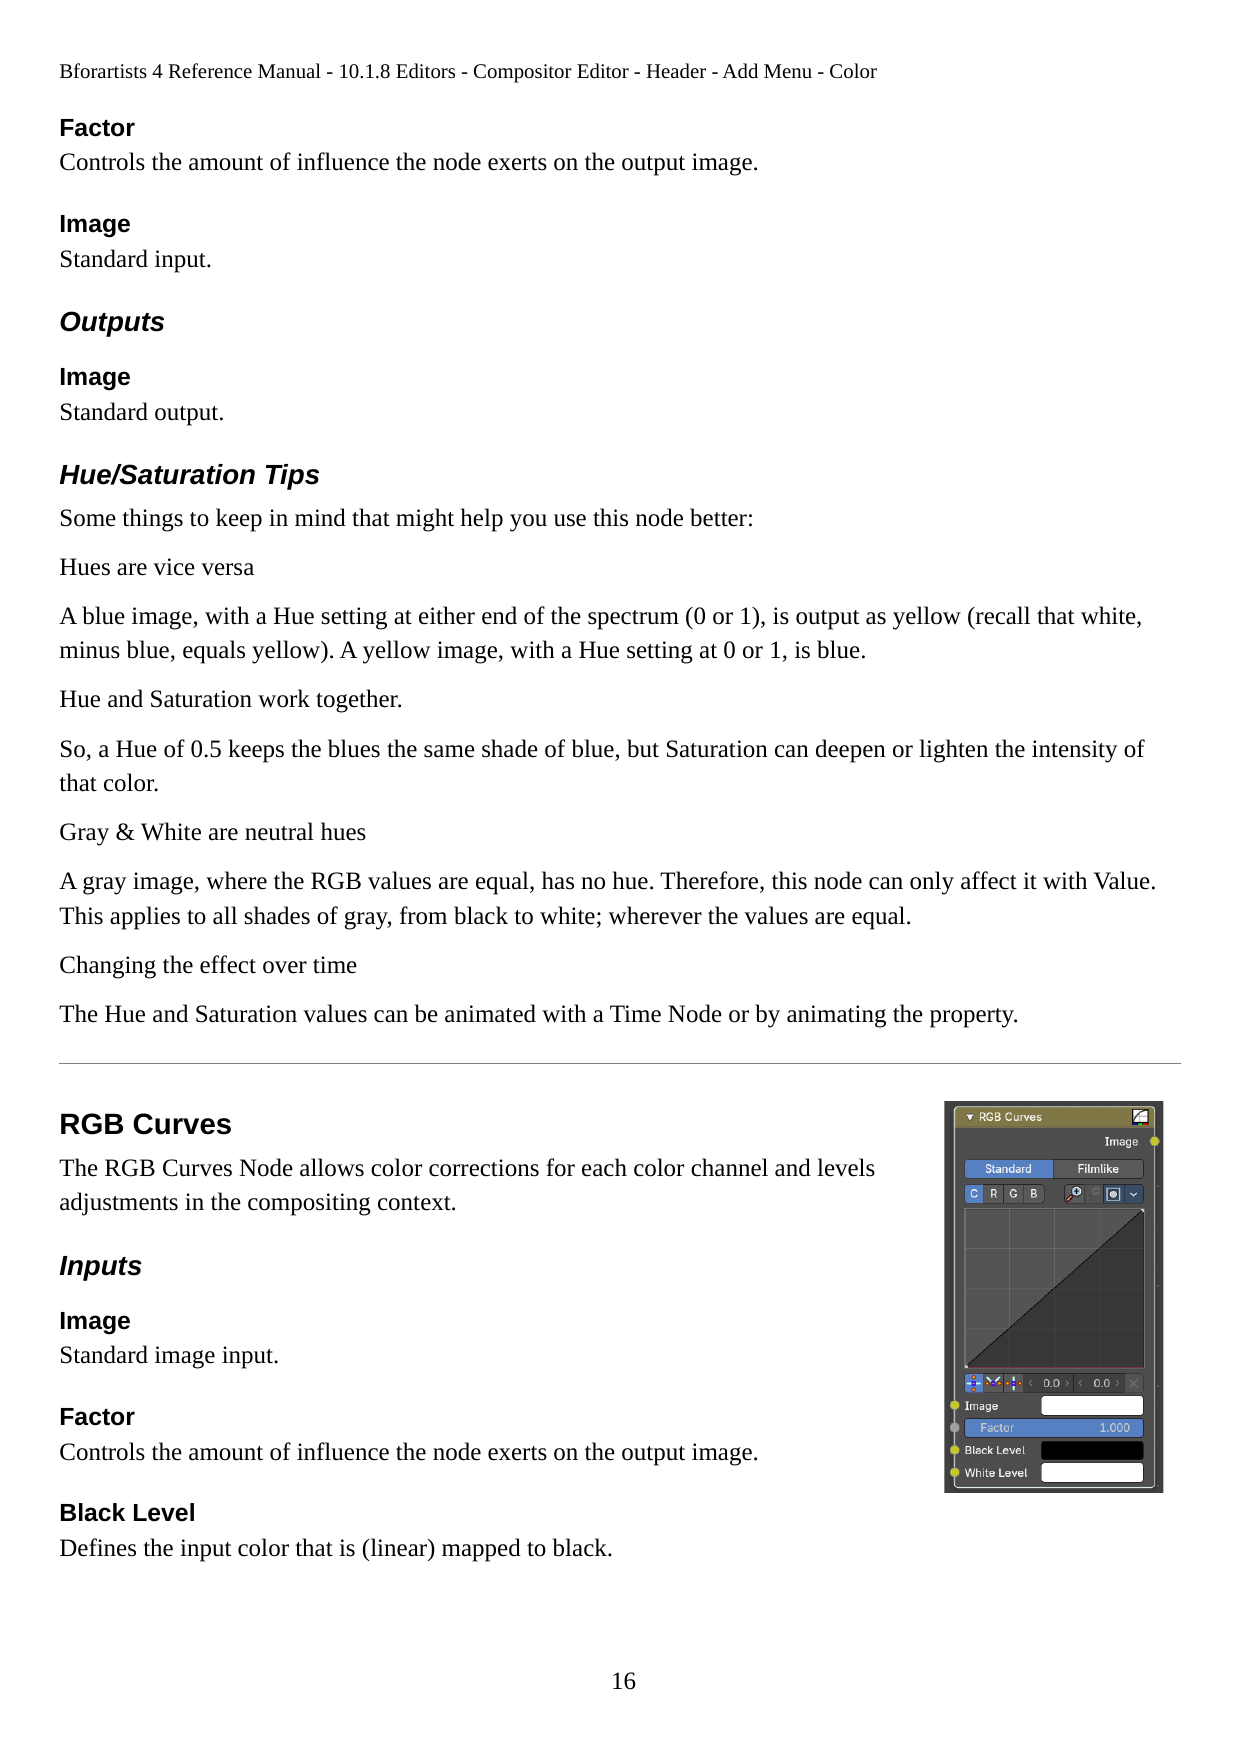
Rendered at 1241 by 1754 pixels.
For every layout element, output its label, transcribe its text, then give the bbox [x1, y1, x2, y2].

text Gray & White are neutral hues [59, 817, 1181, 846]
subtitle Image [59, 209, 1181, 237]
text Changing the effect over time [59, 950, 1181, 978]
text The Hue and Saturation values can be animated with a Time Node or by animating the property. [59, 999, 1181, 1028]
text Controls the amount of influence the node exerts on the output image. [59, 1437, 944, 1466]
text Defines the input color that is (linear) mapped to black. [59, 1533, 1181, 1562]
text Standard input. [59, 244, 1181, 272]
picture [944, 1101, 1164, 1493]
subtitle Image [59, 362, 1181, 391]
text A gray image, where the RGB values are equal, has no hue. Therefore, this node can only affect it with Value. This applies to all shades of gray, from black to white; wherever the values are equal. [59, 866, 1181, 929]
text Some things to keep in mind that might help you use this node better: [59, 503, 1181, 532]
text Hues are vice versa [59, 552, 1181, 581]
subtitle Factor [59, 113, 1181, 141]
text [1164, 1341, 1181, 1369]
subtitle Hue/Saturation Tips [59, 458, 1181, 490]
subtitle Black Level [59, 1498, 1181, 1527]
text Standard image input. [59, 1341, 944, 1369]
subtitle Image [59, 1306, 944, 1334]
subtitle Inputs [59, 1249, 944, 1281]
text The RGB Curves Node allows color corrections for each color channel and levels adjustments in the compositing context. [59, 1153, 944, 1216]
subtitle Factor [59, 1402, 944, 1431]
text Hue and Saturation work together. [59, 684, 1181, 713]
subtitle [1164, 1107, 1181, 1140]
subtitle Outputs [59, 305, 1181, 337]
text Standard output. [59, 397, 1181, 426]
text Controls the amount of influence the node exerts on the output image. [59, 147, 1181, 176]
subtitle [1164, 1402, 1181, 1431]
text A blue image, with a Hue setting at either end of the spectrum (0 or 1), is output as yellow (recall that white, minus blue, equals yellow). A yellow image, with a Hue setting at 0 or 1, is blue. [59, 601, 1181, 664]
subtitle RGB Curves [59, 1107, 944, 1140]
subtitle [1164, 1306, 1181, 1334]
subtitle [1164, 1249, 1181, 1281]
text So, a Hue of 0.5 keeps the blues the same shade of blue, but Saturation can deepen or lighten the intensity of that color. [59, 734, 1181, 797]
